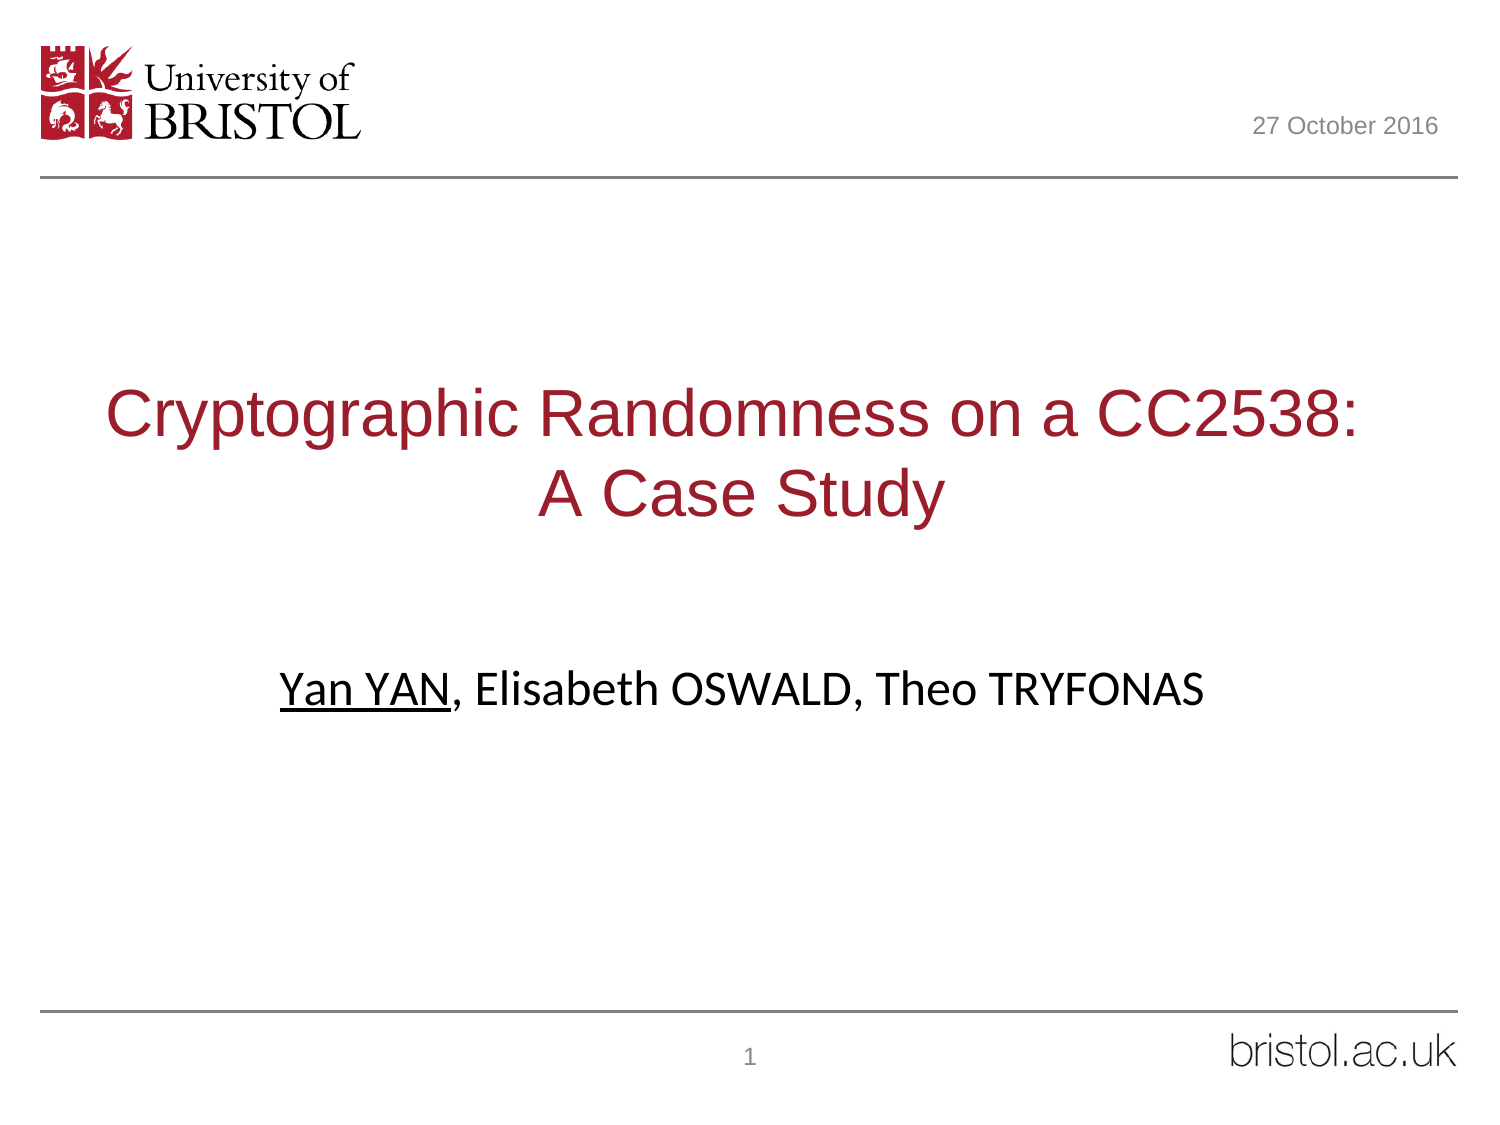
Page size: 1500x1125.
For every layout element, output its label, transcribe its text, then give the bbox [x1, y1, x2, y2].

picture [41, 46, 361, 140]
text_box 27 October 2016 [1104, 101, 1455, 162]
title Cryptographic Randomness on a CC2538: A Case Study [67, 355, 1418, 544]
subtitle Yan YAN, Elisabeth OSWALD, Theo TRYFONAS [67, 602, 1418, 768]
picture [1214, 1023, 1459, 1080]
text_box [690, 1025, 810, 1086]
